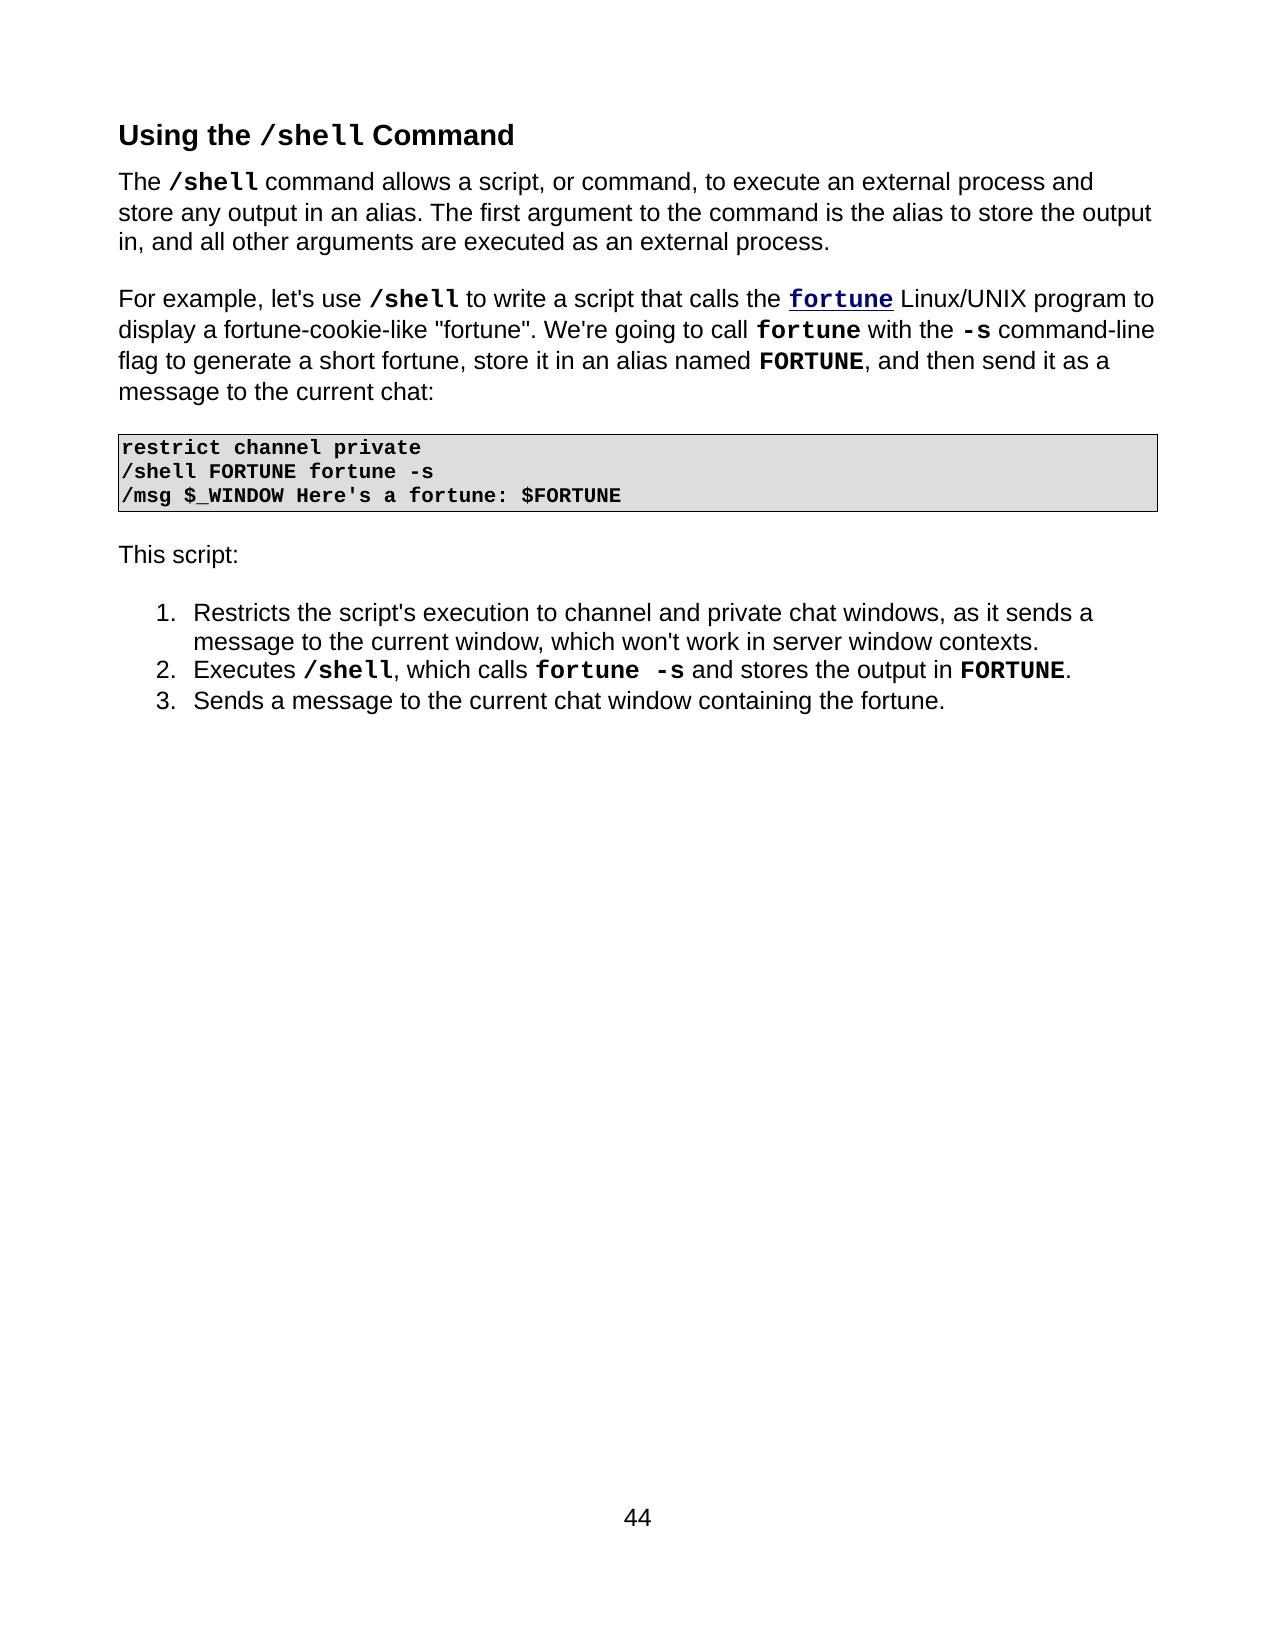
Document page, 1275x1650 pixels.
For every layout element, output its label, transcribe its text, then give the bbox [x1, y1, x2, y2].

text This script: [118, 540, 1157, 569]
list Executes /shell, which calls fortune -s and stores the output in FORTUNE. [156, 655, 1157, 686]
table_header restrict channel private /shell FORTUNE fortune -s /msg $_WINDOW Here's a fortune: $FORTUNE [119, 435, 1157, 511]
text The /shell command allows a script, or command, to execute an external process and store any output in an alias. The first argument to the command is the alias to store the output in, and all other arguments are executed as an external process. [118, 167, 1157, 255]
subtitle Using the /shell Command [118, 118, 1157, 154]
text For example, let's use /shell to write a script that calls the fortune Linux/UNIX program to display a fortune-cookie-like "fortune". We're going to call fortune with the -s command-line flag to generate a short fortune, store it in an alias named FORTUNE, and then send it as a message to the current chat: [118, 284, 1157, 406]
list Sends a message to the current chat window containing the fortune. [156, 686, 1157, 715]
list Restricts the script's execution to channel and private chat windows, as it sends a message to the current window, which won't work in server window contexts. [156, 598, 1157, 655]
